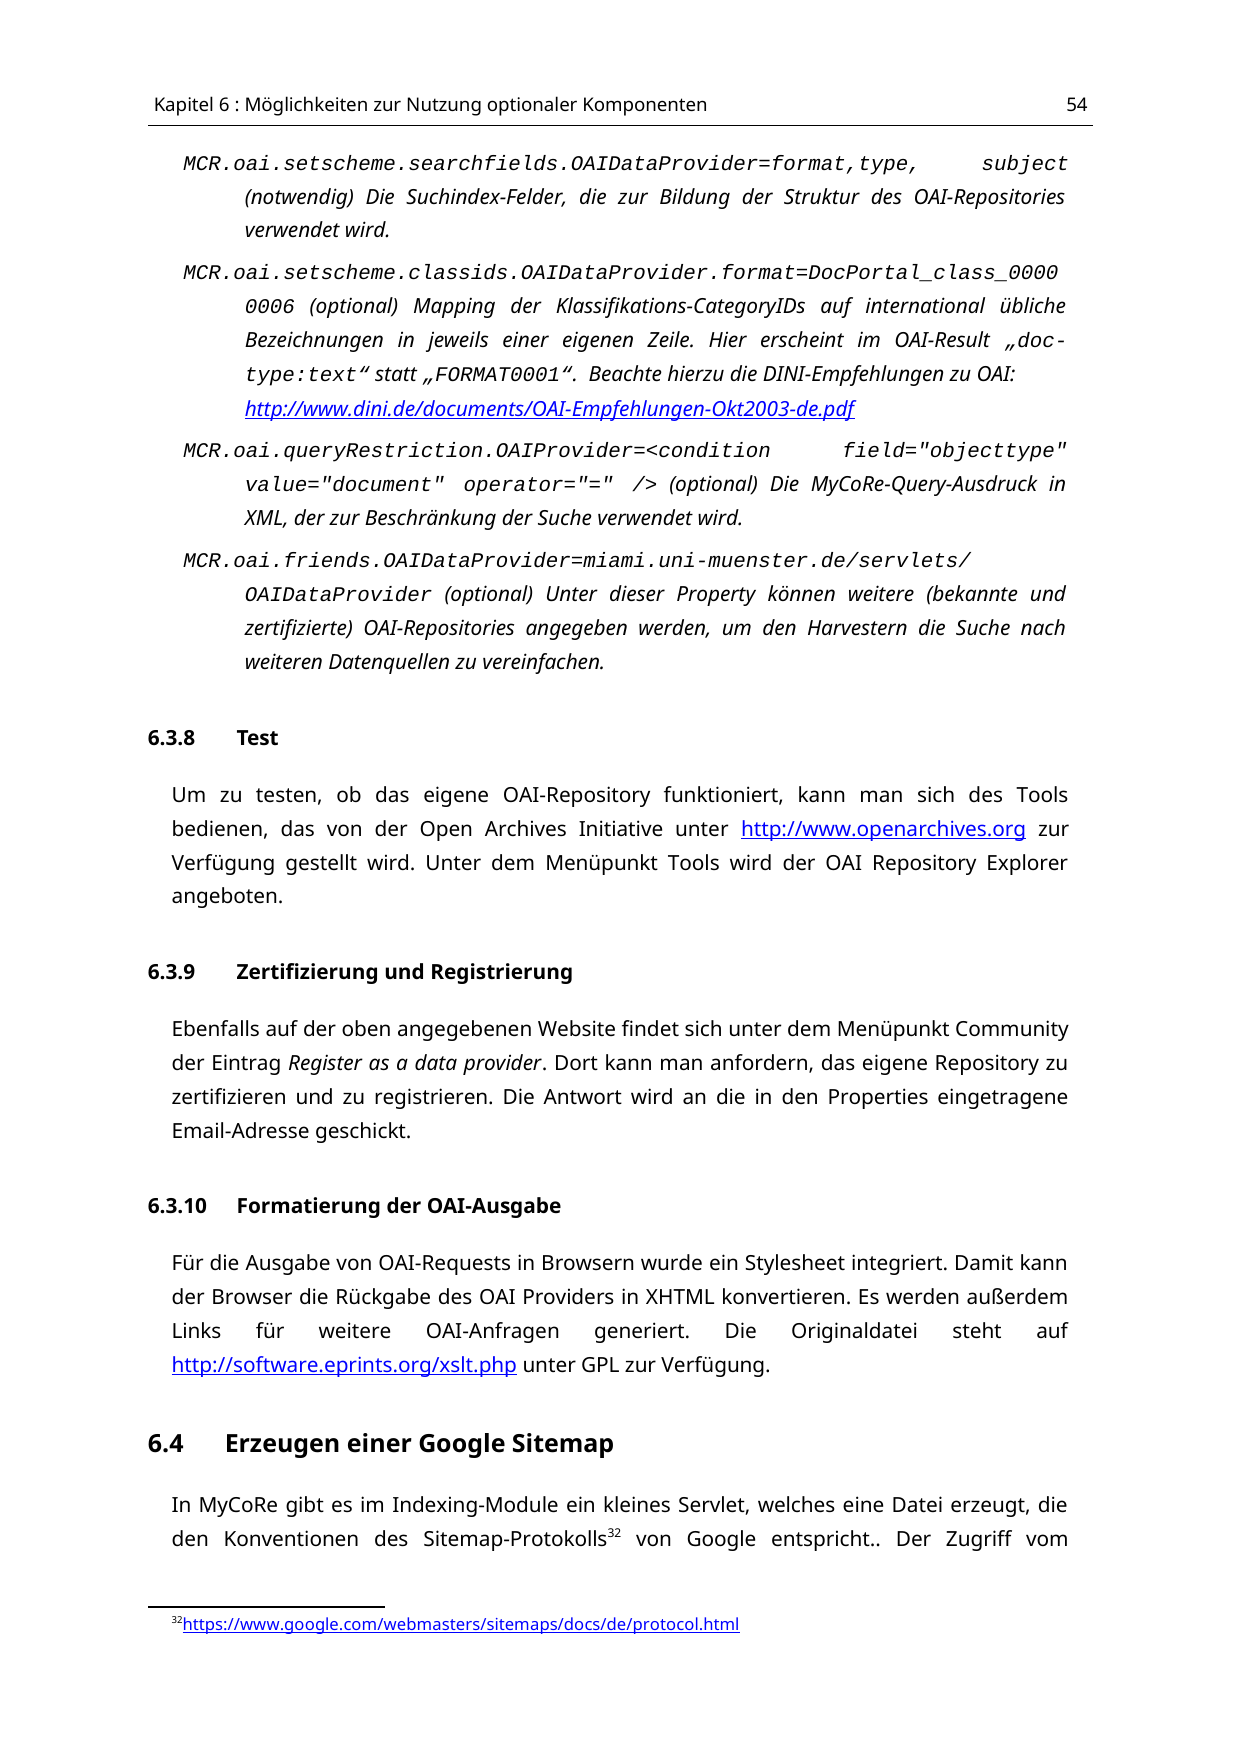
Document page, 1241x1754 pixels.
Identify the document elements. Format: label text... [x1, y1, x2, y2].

text https://www.google.com/webmasters/sitemaps/docs/de/protocol.html [171, 1613, 1069, 1636]
list MCR.oai.setscheme.searchfields.OAIDataProvider=format,type, subject (notwendig) Die Suchindex-Felder, die zur Bildung der Struktur des OAI-Repositories verwendet wird. [183, 148, 1069, 244]
subtitle Formatierung der OAI-Ausgabe [148, 1191, 1092, 1219]
list MCR.oai.setscheme.classids.OAIDataProvider.format=DocPortal_class_00000006 (optional) Mapping der Klassifikations-CategoryIDs auf international übliche Bezeichnungen in jeweils einer eigenen Zeile. Hier erscheint im OAI-Result „doc-type:text“ statt „FORMAT0001“. Beachte hierzu die DINI-Empfehlungen zu OAI: http://www.dini.de/documents/OAI-Empfehlungen-Okt2003-de.pdf [183, 262, 1069, 422]
text Für die Ausgabe von OAI-Requests in Browsern wurde ein Stylesheet integriert. Damit kann der Browser die Rückgabe des OAI Providers in XHTML konvertieren. Es werden außerdem Links für weitere OAI-Anfragen generiert. Die Originaldatei steht auf http://software.eprints.org/xslt.php unter GPL zur Verfügung. [171, 1248, 1069, 1378]
text Ebenfalls auf der oben angegebenen Website findet sich unter dem Menüpunkt Community der Eintrag Register as a data provider. Dort kann man anfordern, das eigene Repository zu zertifizieren und zu registrieren. Die Antwort wird an die in den Properties eingetragene Email-Adresse geschickt. [171, 1014, 1069, 1144]
subtitle Test [148, 723, 1092, 751]
text Um zu testen, ob das eigene OAI-Repository funktioniert, kann man sich des Tools bedienen, das von der Open Archives Initiative unter http://www.openarchives.org zur Verfügung gestellt wird. Unter dem Menüpunkt Tools wird der OAI Repository Explorer angeboten. [171, 780, 1069, 910]
list MCR.oai.friends.OAIDataProvider=miami.uni-muenster.de/servlets/OAIDataProvider (optional) Unter dieser Property können weitere (bekannte und zertifizierte) OAI-Repositories angegeben werden, um den Harvestern die Suche nach weiteren Datenquellen zu vereinfachen. [183, 550, 1069, 675]
subtitle Erzeugen einer Google Sitemap [148, 1426, 1092, 1460]
list MCR.oai.queryRestriction.OAIProvider=<condition field="objecttype" value="document" operator="=" /> (optional) Die MyCoRe-Query-Ausdruck in XML, der zur Beschränkung der Suche verwendet wird. [183, 440, 1069, 532]
subtitle Zertifizierung und Registrierung [148, 957, 1092, 985]
text In MyCoRe gibt es im Indexing-Module ein kleines Servlet, welches eine Datei erzeugt, die den Konventionen des Sitemap-Protokolls von Google entspricht.. Der Zugriff vom [171, 1490, 1069, 1552]
